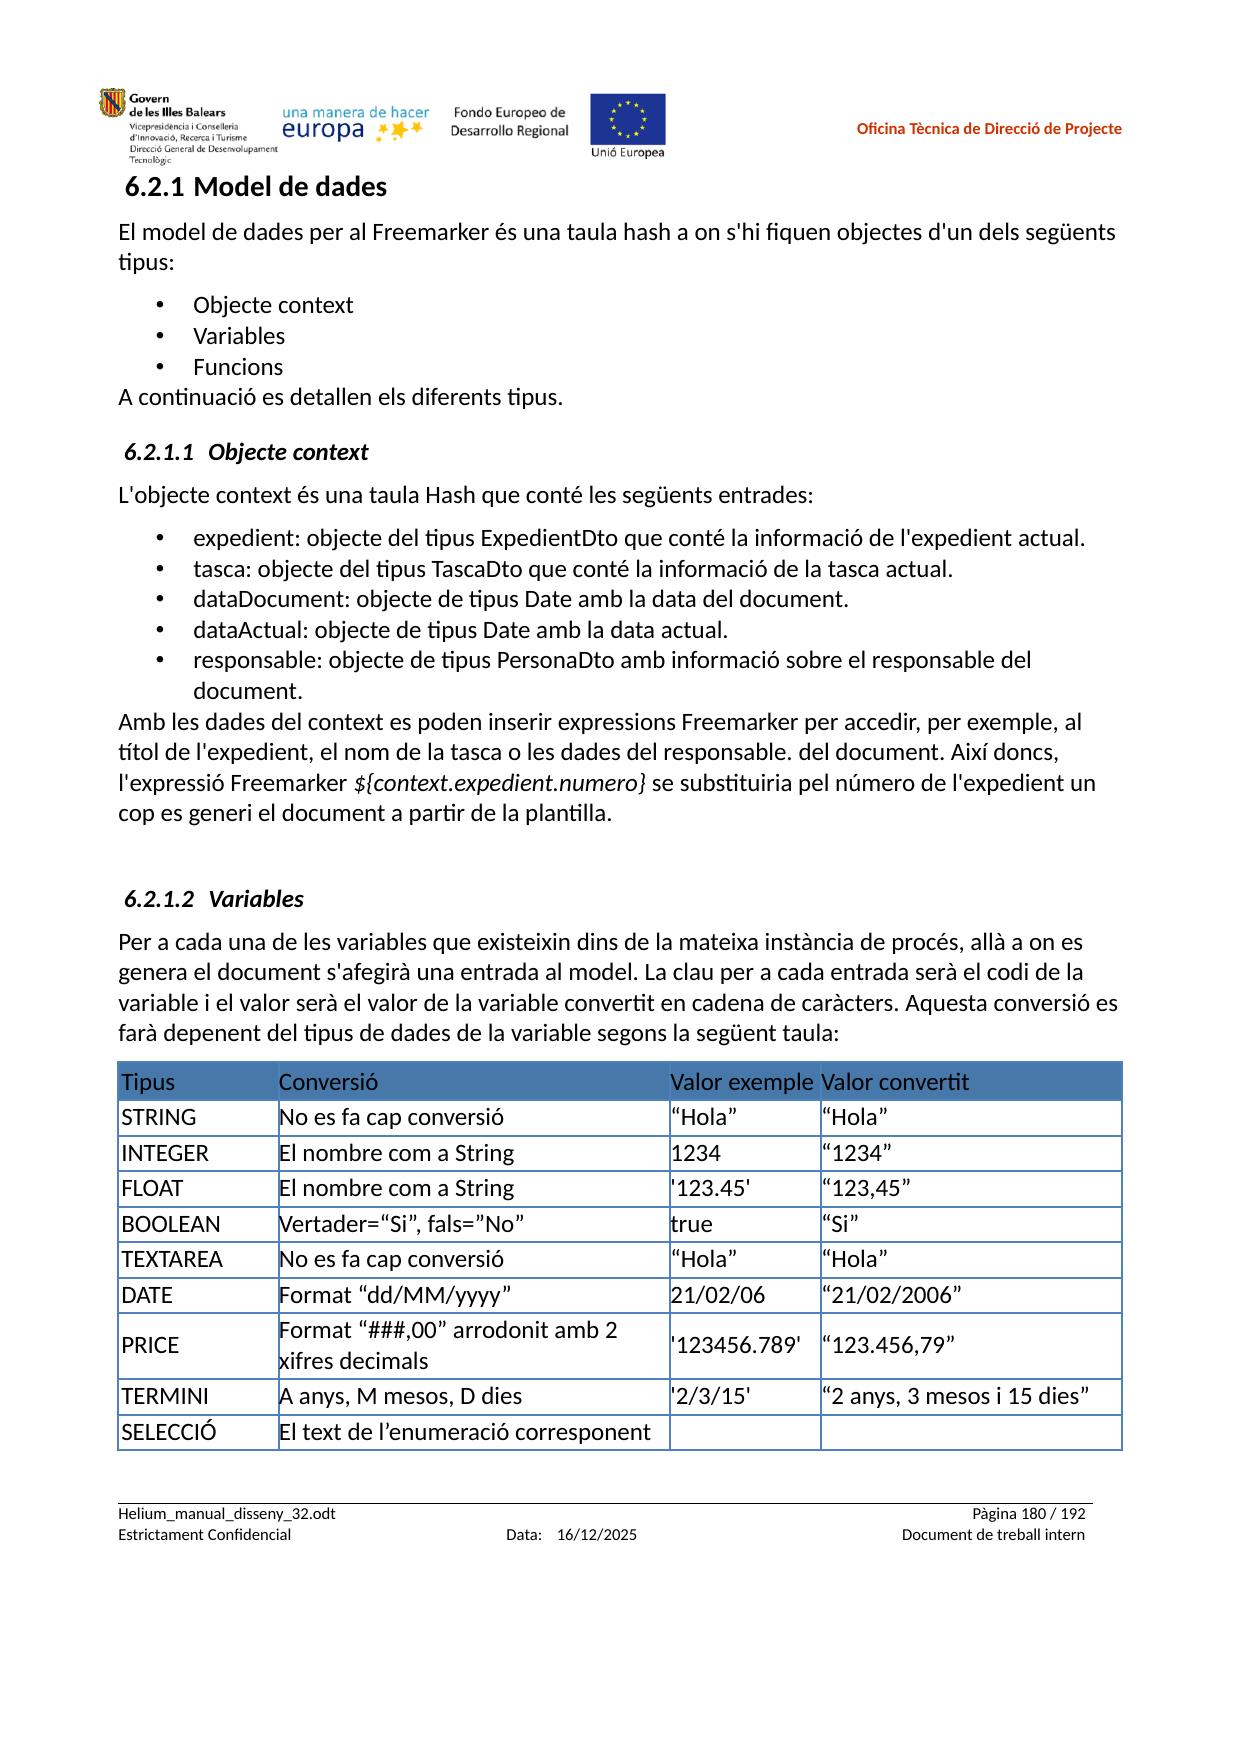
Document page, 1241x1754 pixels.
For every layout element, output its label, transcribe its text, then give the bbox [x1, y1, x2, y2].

table_cell Format “dd/MM/yyyy” [280, 1279, 669, 1312]
table_cell No es fa cap conversió [280, 1243, 669, 1277]
table_cell “123.456,79” [822, 1314, 1121, 1378]
table_cell BOOLEAN [119, 1208, 278, 1241]
table_header Conversió [280, 1063, 669, 1099]
table_cell TERMINI [119, 1380, 278, 1414]
list Objecte context [156, 289, 1122, 320]
subtitle Objecte context [118, 437, 1122, 467]
table_cell DATE [119, 1279, 278, 1312]
table_cell “Hola” [671, 1243, 820, 1277]
table_cell “123,45” [822, 1172, 1121, 1206]
table_cell SELECCIÓ [119, 1416, 278, 1449]
list responsable: objecte de tipus PersonaDto amb informació sobre el responsable del document. [156, 644, 1122, 706]
text A continuació es detallen els diferents tipus. [118, 381, 1122, 412]
table_cell INTEGER [119, 1137, 278, 1170]
table_header Valor convertit [822, 1063, 1121, 1099]
table_cell El text de l’enumeració corresponent [280, 1416, 669, 1449]
text Per a cada una de les variables que existeixin dins de la mateixa instància de procés, allà a on es genera el document s'afegirà una entrada al model. La clau per a cada entrada serà el codi de la variable i el valor serà el valor de la variable convertit en cadena de caràcters. Aquesta conversió es farà depenent del tipus de dades de la variable segons la següent taula: [118, 926, 1122, 1048]
table_cell [671, 1416, 820, 1449]
table_cell El nombre com a String [280, 1137, 669, 1170]
table_cell FLOAT [119, 1172, 278, 1206]
table_cell Format “###,00” arrodonit amb 2 xifres decimals [280, 1314, 669, 1378]
list Variables [156, 320, 1122, 351]
table_cell 21/02/06 [671, 1279, 820, 1312]
picture [99, 87, 668, 166]
table_header Tipus [119, 1063, 278, 1099]
table_cell '123456.789' [671, 1314, 820, 1378]
table_cell No es fa cap conversió [280, 1101, 669, 1134]
table_cell A anys, M mesos, D dies [280, 1380, 669, 1414]
subtitle Model de dades [118, 168, 1122, 203]
table_cell Vertader=“Si”, fals=”No” [280, 1208, 669, 1241]
table_cell El nombre com a String [280, 1172, 669, 1206]
list dataActual: objecte de tipus Date amb la data actual. [156, 614, 1122, 644]
table_cell “Hola” [822, 1101, 1121, 1134]
table_cell “Hola” [671, 1101, 820, 1134]
table_header Valor exemple [671, 1063, 820, 1099]
table_cell '2/3/15' [671, 1380, 820, 1414]
table_cell “1234” [822, 1137, 1121, 1170]
table_cell “Hola” [822, 1243, 1121, 1277]
table_cell '123.45' [671, 1172, 820, 1206]
text L'objecte context és una taula Hash que conté les següents entrades: [118, 479, 1122, 510]
subtitle Variables [118, 883, 1122, 913]
list dataDocument: objecte de tipus Date amb la data del document. [156, 583, 1122, 614]
list tasca: objecte del tipus TascaDto que conté la informació de la tasca actual. [156, 553, 1122, 583]
text Amb les dades del context es poden inserir expressions Freemarker per accedir, per exemple, al títol de l'expedient, el nom de la tasca o les dades del responsable. del document. Així doncs, l'expressió Freemarker ${context.expedient.numero} se substituiria pel número de l'expedient un cop es generi el document a partir de la plantilla. [118, 706, 1122, 828]
table_cell STRING [119, 1101, 278, 1134]
table_cell true [671, 1208, 820, 1241]
text El model de dades per al Freemarker és una taula hash a on s'hi fiquen objectes d'un dels següents tipus: [118, 216, 1122, 277]
list Funcions [156, 351, 1122, 381]
table_cell PRICE [119, 1314, 278, 1378]
table_cell “21/02/2006” [822, 1279, 1121, 1312]
table_cell “2 anys, 3 mesos i 15 dies” [822, 1380, 1121, 1414]
table_cell TEXTAREA [119, 1243, 278, 1277]
table_cell [822, 1416, 1121, 1449]
list expedient: objecte del tipus ExpedientDto que conté la informació de l'expedient actual. [156, 522, 1122, 553]
table_cell “Si” [822, 1208, 1121, 1241]
table_cell 1234 [671, 1137, 820, 1170]
